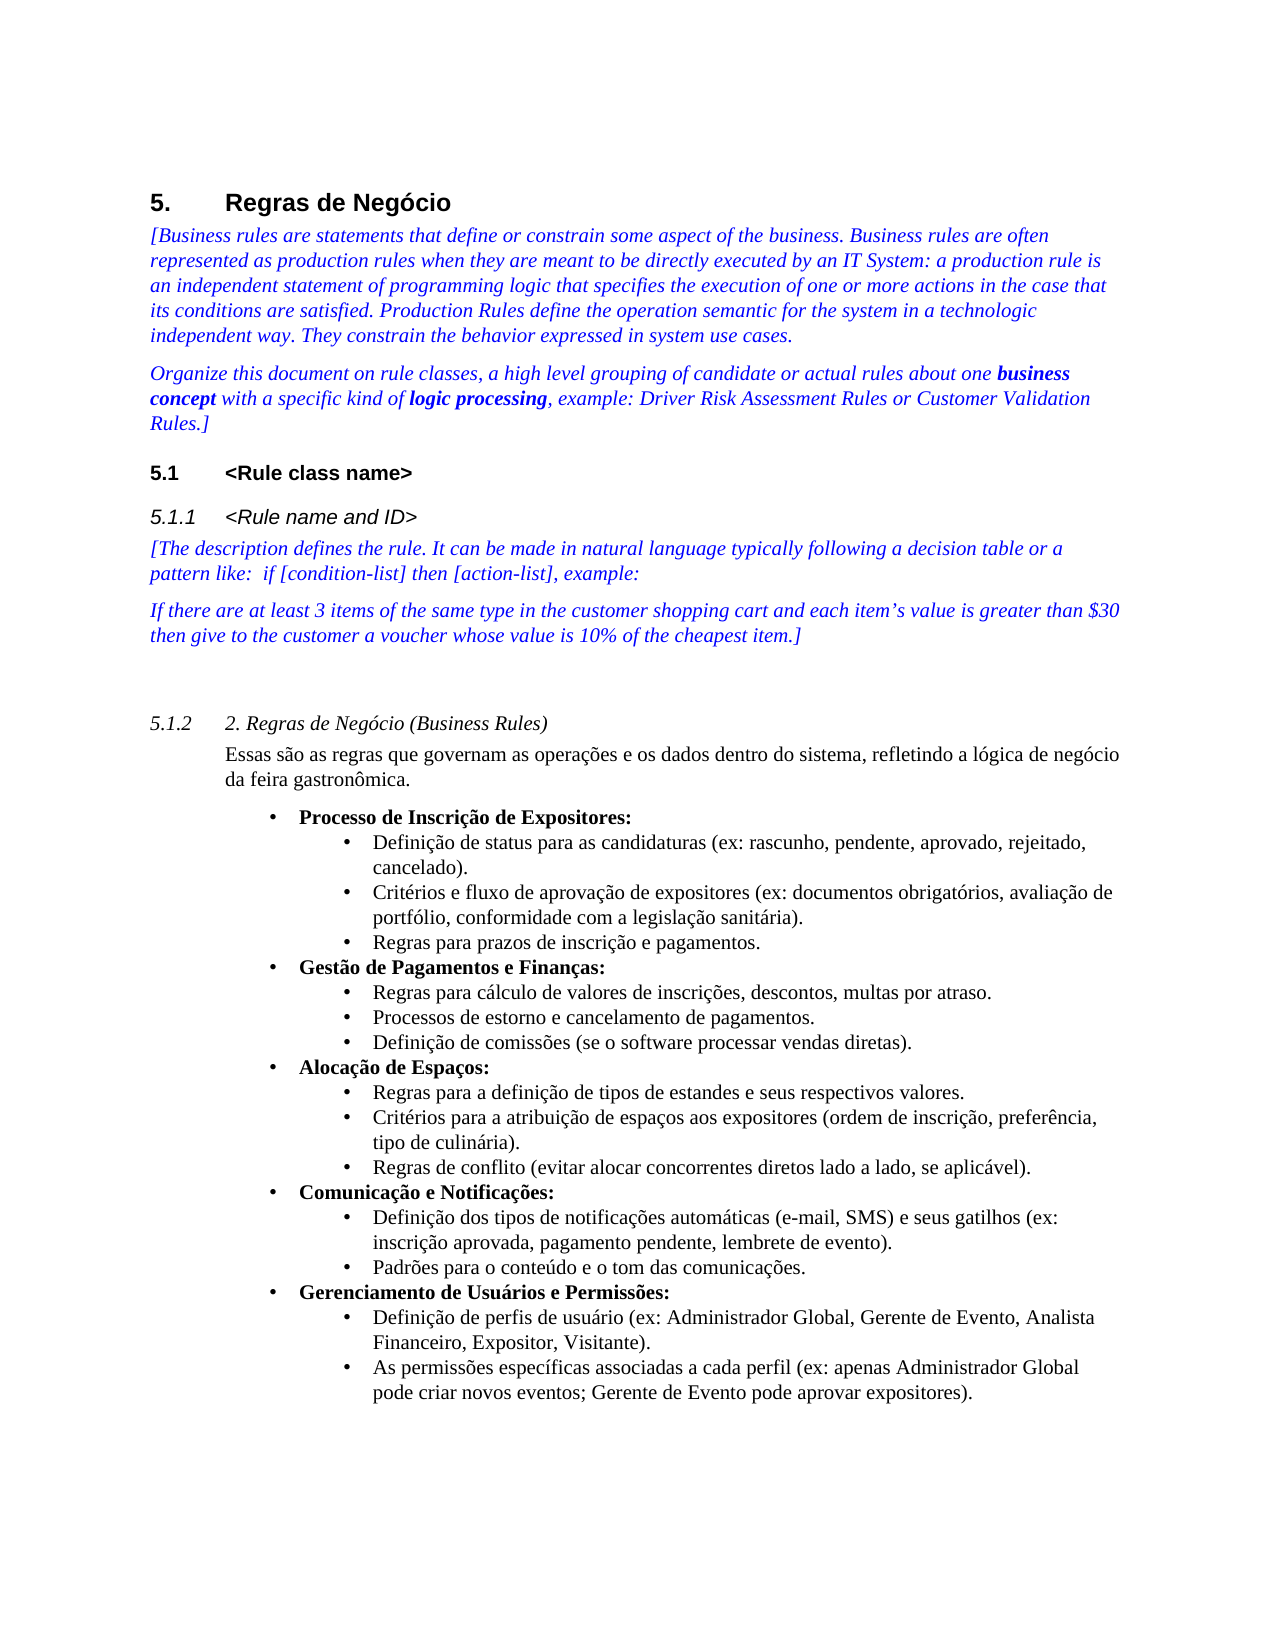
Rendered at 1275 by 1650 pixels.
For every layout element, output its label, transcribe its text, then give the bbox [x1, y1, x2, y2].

text [The description defines the rule. It can be made in natural language typically following a decision table or a pattern like: if [condition-list] then [action-list], example: [150, 535, 1125, 585]
list Definição dos tipos de notificações automáticas (e-mail, SMS) e seus gatilhos (ex: inscrição aprovada, pagamento pendente, lembrete de evento). [343, 1204, 1125, 1254]
list Comunicação e Notificações: [269, 1179, 1125, 1204]
subtitle <Rule name and ID> [150, 504, 1125, 529]
text Essas são as regras que governam as operações e os dados dentro do sistema, refletindo a lógica de negócio da feira gastronômica. [225, 741, 1125, 791]
list Alocação de Espaços: [269, 1054, 1125, 1079]
subtitle <Rule class name> [150, 460, 1125, 485]
list Gestão de Pagamentos e Finanças: [269, 954, 1125, 979]
list Regras para prazos de inscrição e pagamentos. [343, 929, 1125, 954]
list Processos de estorno e cancelamento de pagamentos. [343, 1004, 1125, 1029]
list Padrões para o conteúdo e o tom das comunicações. [343, 1254, 1125, 1279]
list Critérios para a atribuição de espaços aos expositores (ordem de inscrição, preferência, tipo de culinária). [343, 1104, 1125, 1154]
list Gerenciamento de Usuários e Permissões: [269, 1279, 1125, 1304]
list Regras para cálculo de valores de inscrições, descontos, multas por atraso. [343, 979, 1125, 1004]
text If there are at least 3 items of the same type in the customer shopping cart and each item’s value is greater than $30 then give to the customer a voucher whose value is 10% of the cheapest item.] [150, 597, 1125, 647]
list As permissões específicas associadas a cada perfil (ex: apenas Administrador Global pode criar novos eventos; Gerente de Evento pode aprovar expositores). [343, 1354, 1125, 1404]
list Regras para a definição de tipos de estandes e seus respectivos valores. [343, 1079, 1125, 1104]
list Definição de perfis de usuário (ex: Administrador Global, Gerente de Evento, Analista Financeiro, Expositor, Visitante). [343, 1304, 1125, 1354]
text [Business rules are statements that define or constrain some aspect of the business. Business rules are often represented as production rules when they are meant to be directly executed by an IT System: a production rule is an independent statement of programming logic that specifies the execution of one or more actions in the case that its conditions are satisfied. Production Rules define the operation semantic for the system in a technologic independent way. They constrain the behavior expressed in system use cases. [150, 222, 1125, 347]
list Critérios e fluxo de aprovação de expositores (ex: documentos obrigatórios, avaliação de portfólio, conformidade com a legislação sanitária). [343, 879, 1125, 929]
list Regras de conflito (evitar alocar concorrentes diretos lado a lado, se aplicável). [343, 1154, 1125, 1179]
list Definição de status para as candidaturas (ex: rascunho, pendente, aprovado, rejeitado, cancelado). [343, 829, 1125, 879]
subtitle 2. Regras de Negócio (Business Rules) [150, 710, 1125, 735]
text Organize this document on rule classes, a high level grouping of candidate or actual rules about one business concept with a specific kind of logic processing, example: Driver Risk Assessment Rules or Customer Validation Rules.] [150, 360, 1125, 435]
subtitle Regras de Negócio [150, 187, 1125, 216]
list Processo de Inscrição de Expositores: [269, 804, 1125, 829]
list Definição de comissões (se o software processar vendas diretas). [343, 1029, 1125, 1054]
